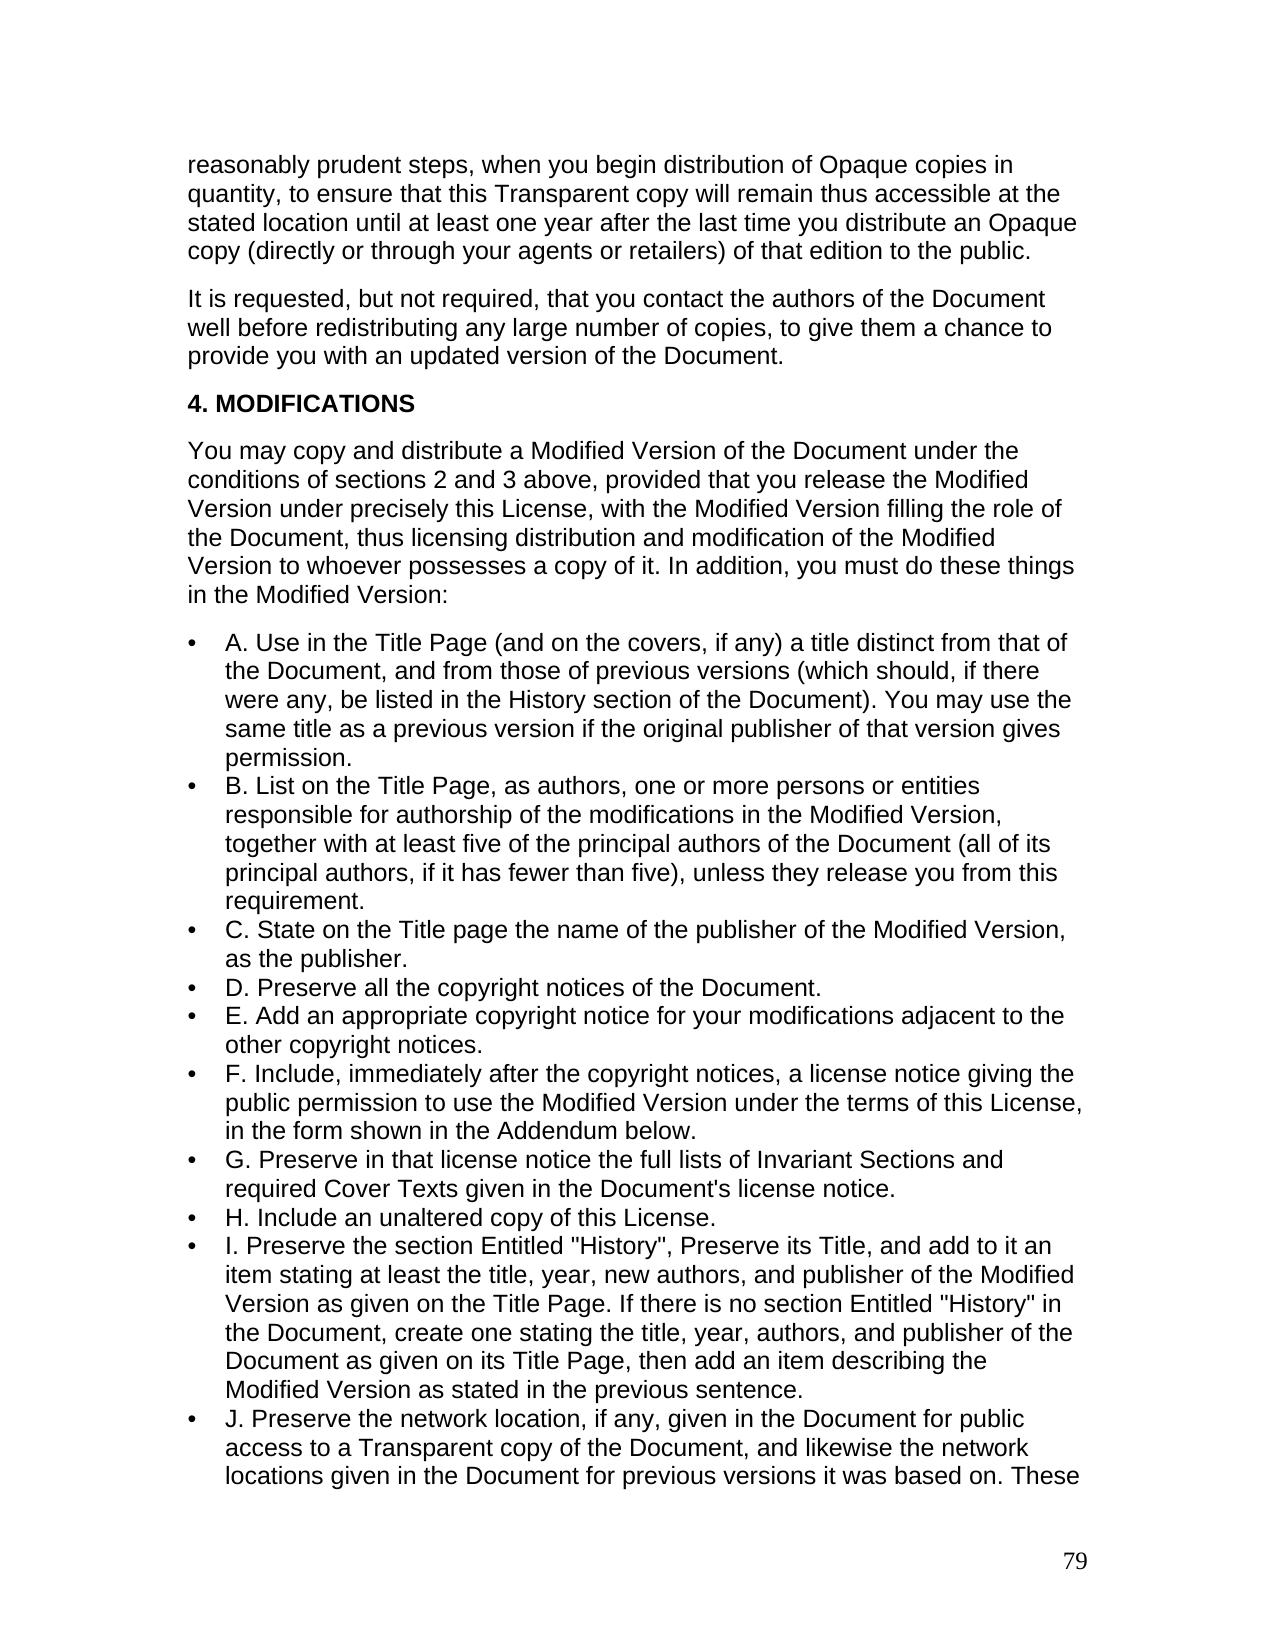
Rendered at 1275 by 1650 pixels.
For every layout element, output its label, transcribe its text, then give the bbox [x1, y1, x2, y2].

text You may copy and distribute a Modified Version of the Document under the conditions of sections 2 and 3 above, provided that you release the Modified Version under precisely this License, with the Modified Version filling the role of the Document, thus licensing distribution and modification of the Modified Version to whoever possesses a copy of it. In addition, you must do these things in the Modified Version: [187, 436, 1087, 609]
text • A. Use in the Title Page (and on the covers, if any) a title distinct from that of the Document, and from those of previous versions (which should, if there were any, be listed in the History section of the Document). You may use the same title as a previous version if the original publisher of that version gives permission. [187, 627, 1087, 771]
text • E. Add an appropriate copyright notice for your modifications adjacent to the other copyright notices. [187, 1001, 1087, 1059]
text • F. Include, immediately after the copyright notices, a license notice giving the public permission to use the Modified Version under the terms of this License, in the form shown in the Addendum below. [187, 1059, 1087, 1145]
text • B. List on the Title Page, as authors, one or more persons or entities responsible for authorship of the modifications in the Modified Version, together with at least five of the principal authors of the Document (all of its principal authors, if it has fewer than five), unless they release you from this requirement. [187, 771, 1087, 915]
text • G. Preserve in that license notice the full lists of Invariant Sections and required Cover Texts given in the Document's license notice. [187, 1145, 1087, 1202]
text • C. State on the Title page the name of the publisher of the Modified Version, as the publisher. [187, 915, 1087, 972]
text 4. MODIFICATIONS [187, 389, 1087, 417]
text • D. Preserve all the copyright notices of the Document. [187, 972, 1087, 1001]
text • I. Preserve the section Entitled "History", Preserve its Title, and add to it an item stating at least the title, year, new authors, and publisher of the Modified Version as given on the Title Page. If there is no section Entitled "History" in the Document, create one stating the title, year, authors, and publisher of the Document as given on its Title Page, then add an item describing the Modified Version as stated in the previous sentence. [187, 1231, 1087, 1404]
text It is requested, but not required, that you contact the authors of the Document well before redistributing any large number of copies, to give them a chance to provide you with an updated version of the Document. [187, 284, 1087, 370]
text • H. Include an unaltered copy of this License. [187, 1202, 1087, 1231]
text reasonably prudent steps, when you begin distribution of Opaque copies in quantity, to ensure that this Transparent copy will remain thus accessible at the stated location until at least one year after the last time you distribute an Opaque copy (directly or through your agents or retailers) of that edition to the public. [187, 150, 1087, 265]
text • J. Preserve the network location, if any, given in the Document for public access to a Transparent copy of the Document, and likewise the network locations given in the Document for previous versions it was based on. These [187, 1404, 1087, 1490]
